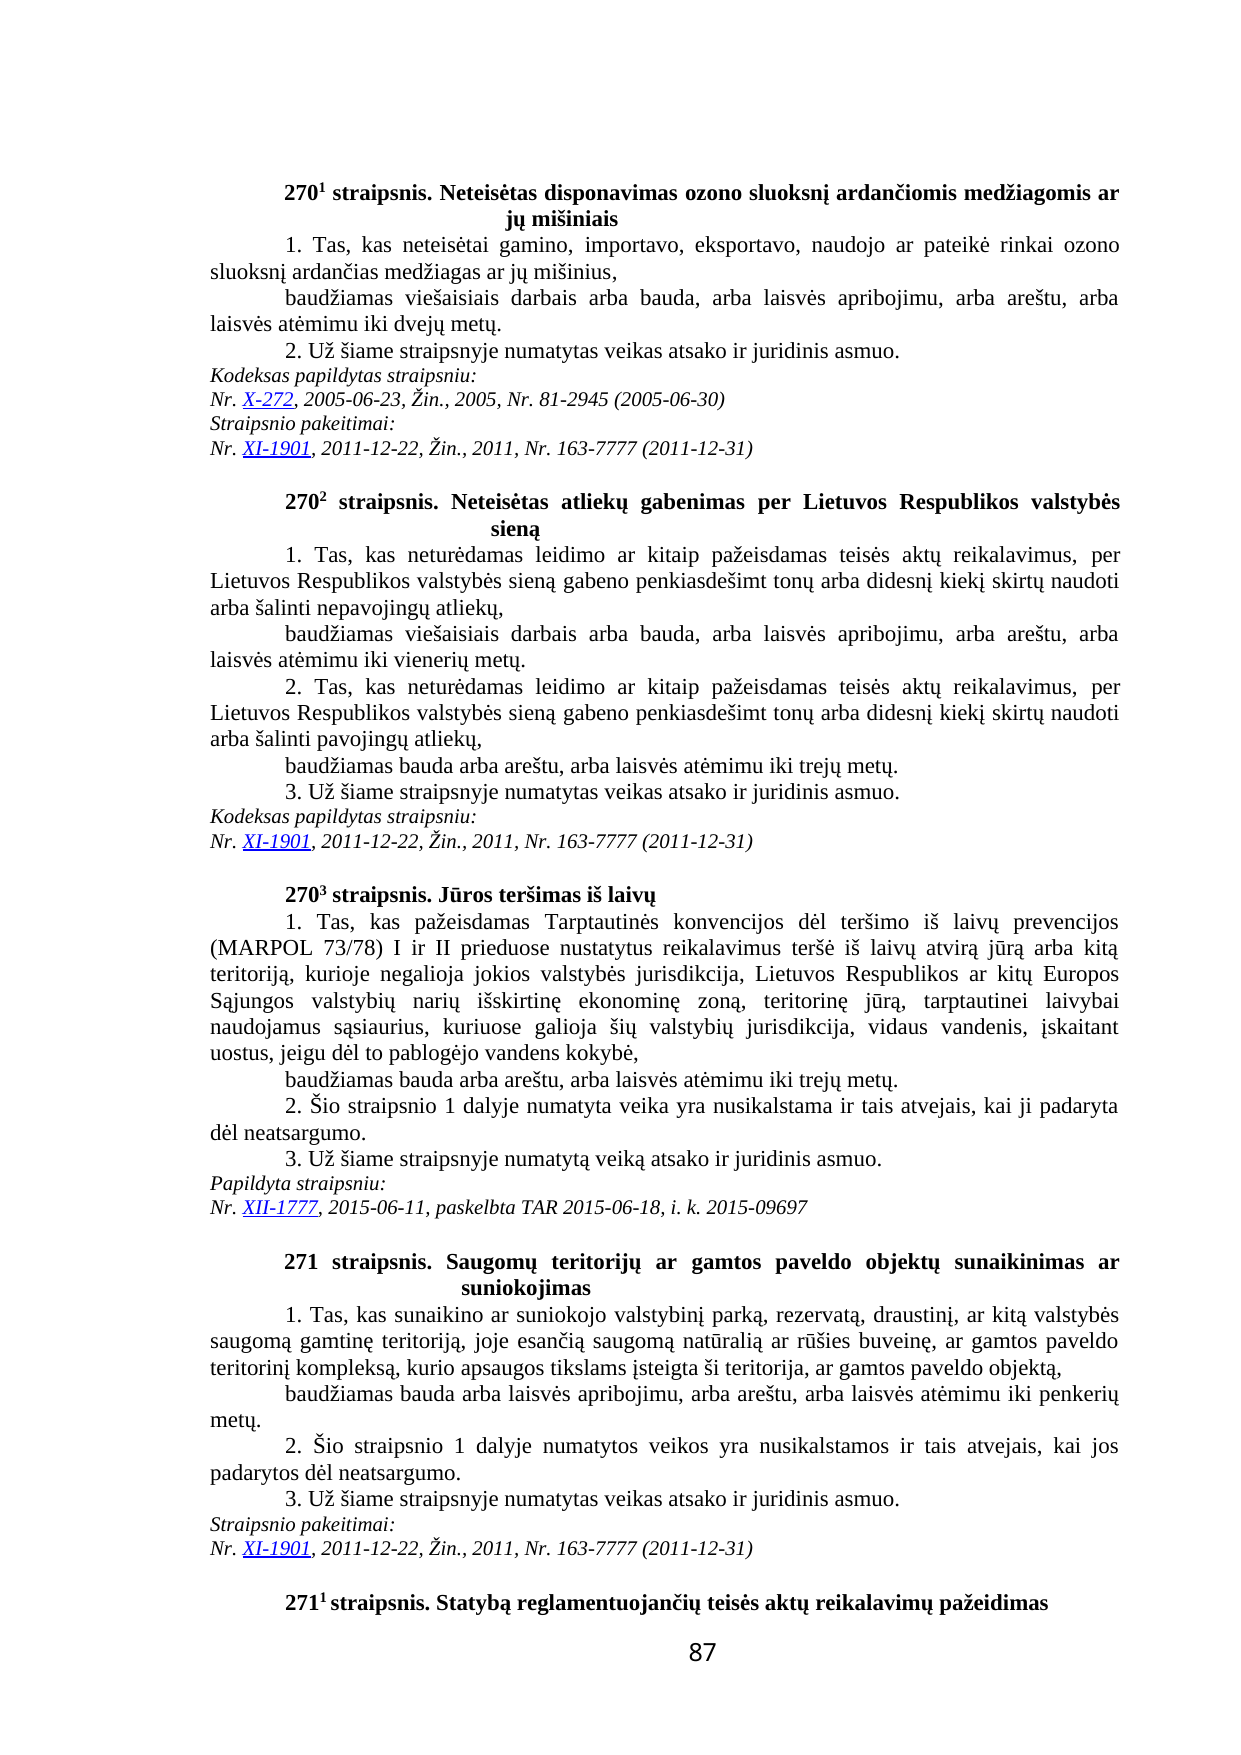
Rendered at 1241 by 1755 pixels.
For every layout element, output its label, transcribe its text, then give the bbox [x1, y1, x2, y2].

text Kodeksas papildytas straipsniu: [210, 804, 1120, 828]
text Nr. XI-1901, 2011-12-22, Žin., 2011, Nr. 163-7777 (2011-12-31) [210, 1536, 1120, 1560]
text Straipsnio pakeitimai: [210, 1512, 1120, 1536]
text baudžiamas viešaisiais darbais arba bauda, arba laisvės apribojimu, arba areštu, arba laisvės atėmimu iki vienerių metų. [210, 620, 1120, 673]
text 2702 straipsnis. Neteisėtas atliekų gabenimas per Lietuvos Respublikos valstybės sieną [285, 488, 1120, 541]
text Straipsnio pakeitimai: [210, 411, 1120, 435]
text 2703 straipsnis. Jūros teršimas iš laivų [210, 881, 1120, 908]
text baudžiamas bauda arba laisvės apribojimu, arba areštu, arba laisvės atėmimu iki penkerių metų. [210, 1380, 1120, 1433]
text Nr. XII-1777, 2015-06-11, paskelbta TAR 2015-06-18, i. k. 2015-09697 [210, 1195, 1120, 1219]
text Nr. XI-1901, 2011-12-22, Žin., 2011, Nr. 163-7777 (2011-12-31) [210, 435, 1120, 459]
text 2. Už šiame straipsnyje numatytas veikas atsako ir juridinis asmuo. [210, 337, 1120, 363]
text 1. Tas, kas neteisėtai gamino, importavo, eksportavo, naudojo ar pateikė rinkai ozono sluoksnį ardančias medžiagas ar jų mišinius, [210, 231, 1120, 284]
text 3. Už šiame straipsnyje numatytas veikas atsako ir juridinis asmuo. [210, 1485, 1120, 1512]
text 1. Tas, kas sunaikino ar suniokojo valstybinį parką, rezervatą, draustinį, ar kitą valstybės saugomą gamtinę teritoriją, joje esančią saugomą natūralią ar rūšies buveinę, ar gamtos paveldo teritorinį kompleksą, kurio apsaugos tikslams įsteigta ši teritorija, ar gamtos paveldo objektą, [210, 1301, 1120, 1380]
text Nr. XI-1901, 2011-12-22, Žin., 2011, Nr. 163-7777 (2011-12-31) [210, 828, 1120, 853]
text 2. Šio straipsnio 1 dalyje numatytos veikos yra nusikalstamos ir tais atvejais, kai jos padarytos dėl neatsargumo. [210, 1433, 1120, 1485]
text 1. Tas, kas neturėdamas leidimo ar kitaip pažeisdamas teisės aktų reikalavimus, per Lietuvos Respublikos valstybės sieną gabeno penkiasdešimt tonų arba didesnį kiekį skirtų naudoti arba šalinti nepavojingų atliekų, [210, 541, 1120, 620]
text Nr. X-272, 2005-06-23, Žin., 2005, Nr. 81-2945 (2005-06-30) [210, 387, 1120, 411]
text 271 straipsnis. Saugomų teritorijų ar gamtos paveldo objektų sunaikinimas ar suniokojimas [284, 1248, 1120, 1301]
text baudžiamas bauda arba areštu, arba laisvės atėmimu iki trejų metų. [210, 752, 1120, 778]
text 2701 straipsnis. Neteisėtas disponavimas ozono sluoksnį ardančiomis medžiagomis ar jų mišiniais [284, 179, 1120, 231]
text baudžiamas viešaisiais darbais arba bauda, arba laisvės apribojimu, arba areštu, arba laisvės atėmimu iki dvejų metų. [210, 284, 1120, 337]
text Papildyta straipsniu: [210, 1171, 1120, 1195]
text baudžiamas bauda arba areštu, arba laisvės atėmimu iki trejų metų. [210, 1066, 1120, 1092]
text Kodeksas papildytas straipsniu: [210, 363, 1120, 387]
text 3. Už šiame straipsnyje numatytą veiką atsako ir juridinis asmuo. [210, 1145, 1120, 1171]
text 2711 straipsnis. Statybą reglamentuojančių teisės aktų reikalavimų pažeidimas [285, 1588, 1120, 1615]
text 1. Tas, kas pažeisdamas Tarptautinės konvencijos dėl teršimo iš laivų prevencijos (MARPOL 73/78) I ir II prieduose nustatytus reikalavimus teršė iš laivų atvirą jūrą arba kitą teritoriją, kurioje negalioja jokios valstybės jurisdikcija, Lietuvos Respublikos ar kitų Europos Sąjungos valstybių narių išskirtinę ekonominę zoną, teritorinę jūrą, tarptautinei laivybai naudojamus sąsiaurius, kuriuose galioja šių valstybių jurisdikcija, vidaus vandenis, įskaitant uostus, jeigu dėl to pablogėjo vandens kokybė, [210, 908, 1120, 1066]
text 2. Tas, kas neturėdamas leidimo ar kitaip pažeisdamas teisės aktų reikalavimus, per Lietuvos Respublikos valstybės sieną gabeno penkiasdešimt tonų arba didesnį kiekį skirtų naudoti arba šalinti pavojingų atliekų, [210, 673, 1120, 752]
text 2. Šio straipsnio 1 dalyje numatyta veika yra nusikalstama ir tais atvejais, kai ji padaryta dėl neatsargumo. [210, 1092, 1120, 1145]
text 3. Už šiame straipsnyje numatytas veikas atsako ir juridinis asmuo. [210, 778, 1120, 804]
